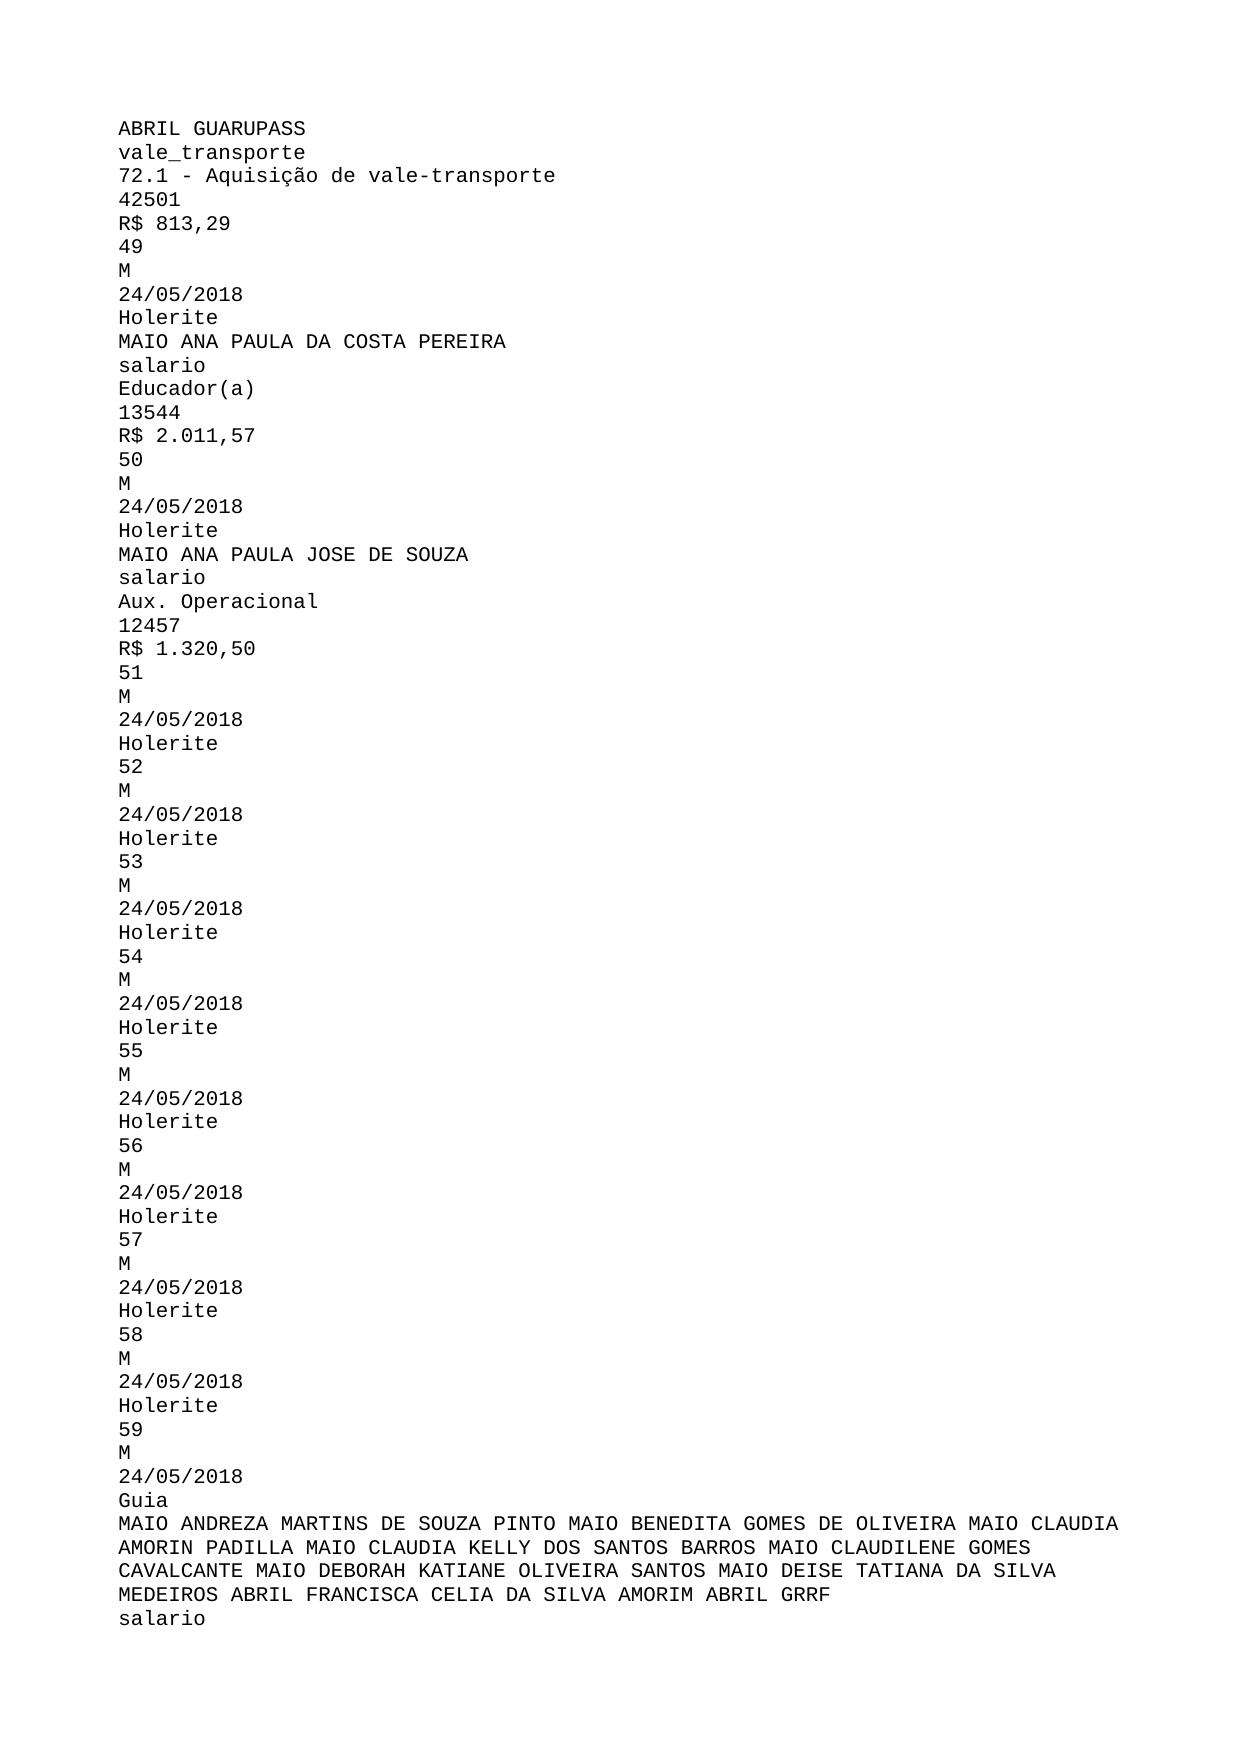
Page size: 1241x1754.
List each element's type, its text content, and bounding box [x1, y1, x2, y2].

text M [118, 1064, 1122, 1088]
text 72.1 - Aquisição de vale-transporte [118, 165, 1122, 189]
text salario [118, 354, 1122, 378]
text Holerite [118, 1395, 1122, 1419]
text Guia [118, 1489, 1122, 1513]
text Holerite [118, 1300, 1122, 1324]
text M [118, 1253, 1122, 1277]
text 13544 [118, 402, 1122, 426]
text 24/05/2018 [118, 284, 1122, 307]
text 53 [118, 851, 1122, 875]
text 24/05/2018 [118, 1277, 1122, 1300]
text ABRIL GUARUPASS [118, 118, 1122, 142]
text 24/05/2018 [118, 898, 1122, 922]
text R$ 2.011,57 [118, 426, 1122, 449]
text M [118, 686, 1122, 709]
text M [118, 473, 1122, 496]
text 52 [118, 757, 1122, 780]
text salario [118, 567, 1122, 591]
text M [118, 875, 1122, 898]
text Holerite [118, 1017, 1122, 1040]
text Holerite [118, 1111, 1122, 1135]
text Holerite [118, 1206, 1122, 1229]
text 24/05/2018 [118, 709, 1122, 733]
text 24/05/2018 [118, 804, 1122, 827]
text 58 [118, 1324, 1122, 1348]
text 42501 [118, 189, 1122, 213]
text R$ 813,29 [118, 213, 1122, 236]
text Educador(a) [118, 378, 1122, 402]
text M [118, 1158, 1122, 1182]
text 12457 [118, 615, 1122, 638]
text vale_transporte [118, 142, 1122, 165]
text M [118, 969, 1122, 993]
text 24/05/2018 [118, 1182, 1122, 1206]
text 57 [118, 1229, 1122, 1253]
text 56 [118, 1135, 1122, 1158]
text MAIO ANA PAULA DA COSTA PEREIRA [118, 331, 1122, 354]
text Holerite [118, 733, 1122, 757]
text 55 [118, 1040, 1122, 1064]
text 24/05/2018 [118, 1371, 1122, 1395]
text 51 [118, 662, 1122, 686]
text 59 [118, 1419, 1122, 1442]
text M [118, 780, 1122, 804]
text 50 [118, 449, 1122, 473]
text Holerite [118, 827, 1122, 851]
text Holerite [118, 307, 1122, 331]
text Aux. Operacional [118, 591, 1122, 615]
text salario [118, 1608, 1122, 1631]
text Holerite [118, 922, 1122, 946]
text M [118, 1442, 1122, 1466]
text M [118, 260, 1122, 284]
text MAIO ANA PAULA JOSE DE SOUZA [118, 544, 1122, 567]
text 54 [118, 946, 1122, 969]
text R$ 1.320,50 [118, 638, 1122, 662]
text 24/05/2018 [118, 993, 1122, 1017]
text 49 [118, 236, 1122, 260]
text 24/05/2018 [118, 1088, 1122, 1111]
text 24/05/2018 [118, 496, 1122, 520]
text MAIO ANDREZA MARTINS DE SOUZA PINTO MAIO BENEDITA GOMES DE OLIVEIRA MAIO CLAUDIA AMORIN PADILLA MAIO CLAUDIA KELLY DOS SANTOS BARROS MAIO CLAUDILENE GOMES CAVALCANTE MAIO DEBORAH KATIANE OLIVEIRA SANTOS MAIO DEISE TATIANA DA SILVA MEDEIROS ABRIL FRANCISCA CELIA DA SILVA AMORIM ABRIL GRRF [118, 1513, 1122, 1608]
text 24/05/2018 [118, 1466, 1122, 1489]
text M [118, 1348, 1122, 1371]
text Holerite [118, 520, 1122, 544]
